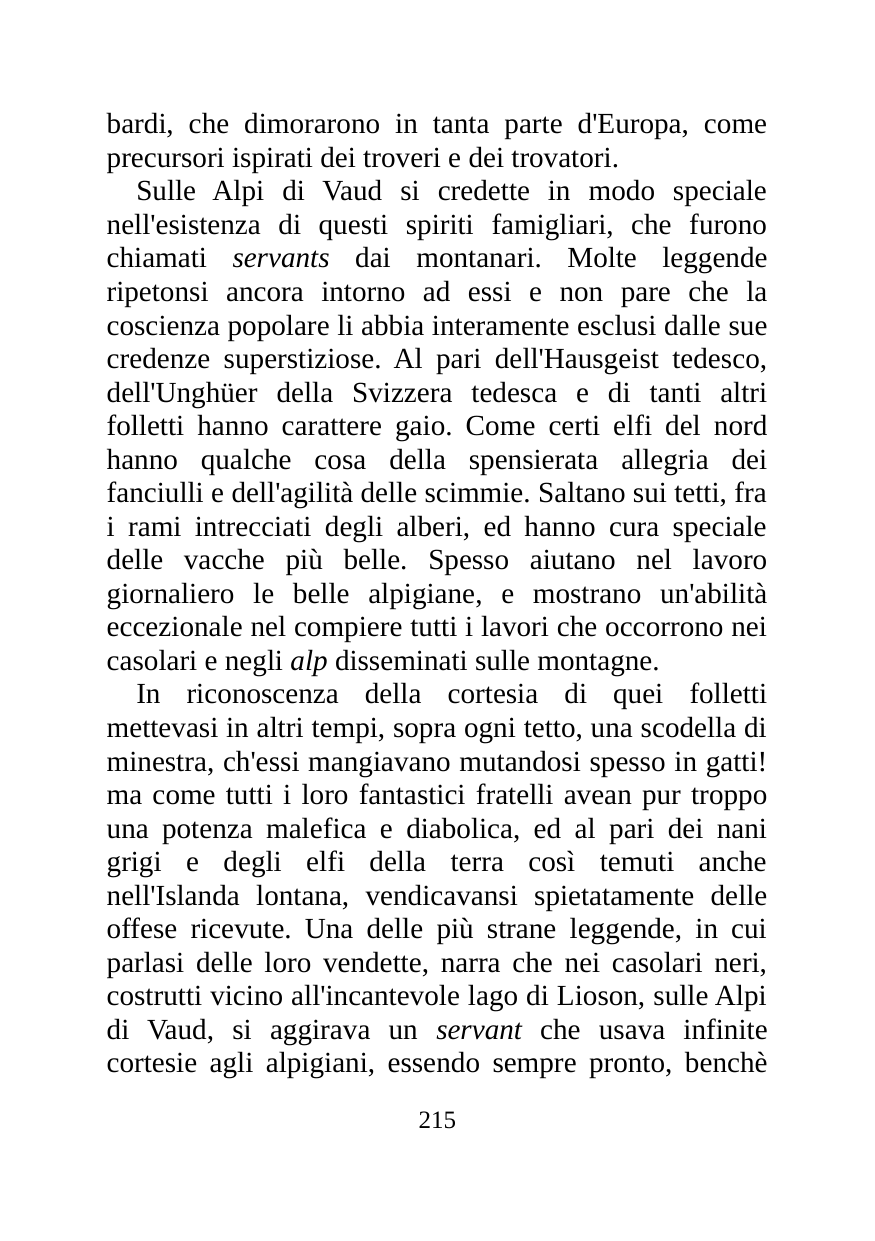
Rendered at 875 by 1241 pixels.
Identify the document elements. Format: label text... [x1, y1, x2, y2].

text Sulle Alpi di Vaud si credette in modo speciale nell'esistenza di questi spiriti famigliari, che furono chiamati servants dai montanari. Molte leggende ripetonsi ancora intorno ad essi e non pare che la coscienza popolare li abbia interamente esclusi dalle sue credenze superstiziose. Al pari dell'Hausgeist tedesco, dell'Unghüer della Svizzera tedesca e di tanti altri folletti hanno carattere gaio. Come certi elfi del nord hanno qualche cosa della spensierata allegria dei fanciulli e dell'agilità delle scimmie. Saltano sui tetti, fra i rami intrecciati degli alberi, ed hanno cura speciale delle vacche più belle. Spesso aiutano nel lavoro giornaliero le belle alpigiane, e mostrano un'abilità eccezionale nel compiere tutti i lavori che occorrono nei casolari e negli alp disseminati sulle montagne. [106, 173, 768, 677]
text In riconoscenza della cortesia di quei folletti mettevasi in altri tempi, sopra ogni tetto, una scodella di minestra, ch'essi mangiavano mutandosi spesso in gatti! ma come tutti i loro fantastici fratelli avean pur troppo una potenza malefica e diabolica, ed al pari dei nani grigi e degli elfi della terra così temuti anche nell'Islanda lontana, vendicavansi spietatamente delle offese ricevute. Una delle più strane leggende, in cui parlasi delle loro vendette, narra che nei casolari neri, costrutti vicino all'incantevole lago di Lioson, sulle Alpi di Vaud, si aggirava un servant che usava infinite cortesie agli alpigiani, essendo sempre pronto, benchè [106, 677, 768, 1079]
text bardi, che dimorarono in tanta parte d'Europa, come precursori ispirati dei troveri e dei trovatori. [106, 106, 768, 173]
